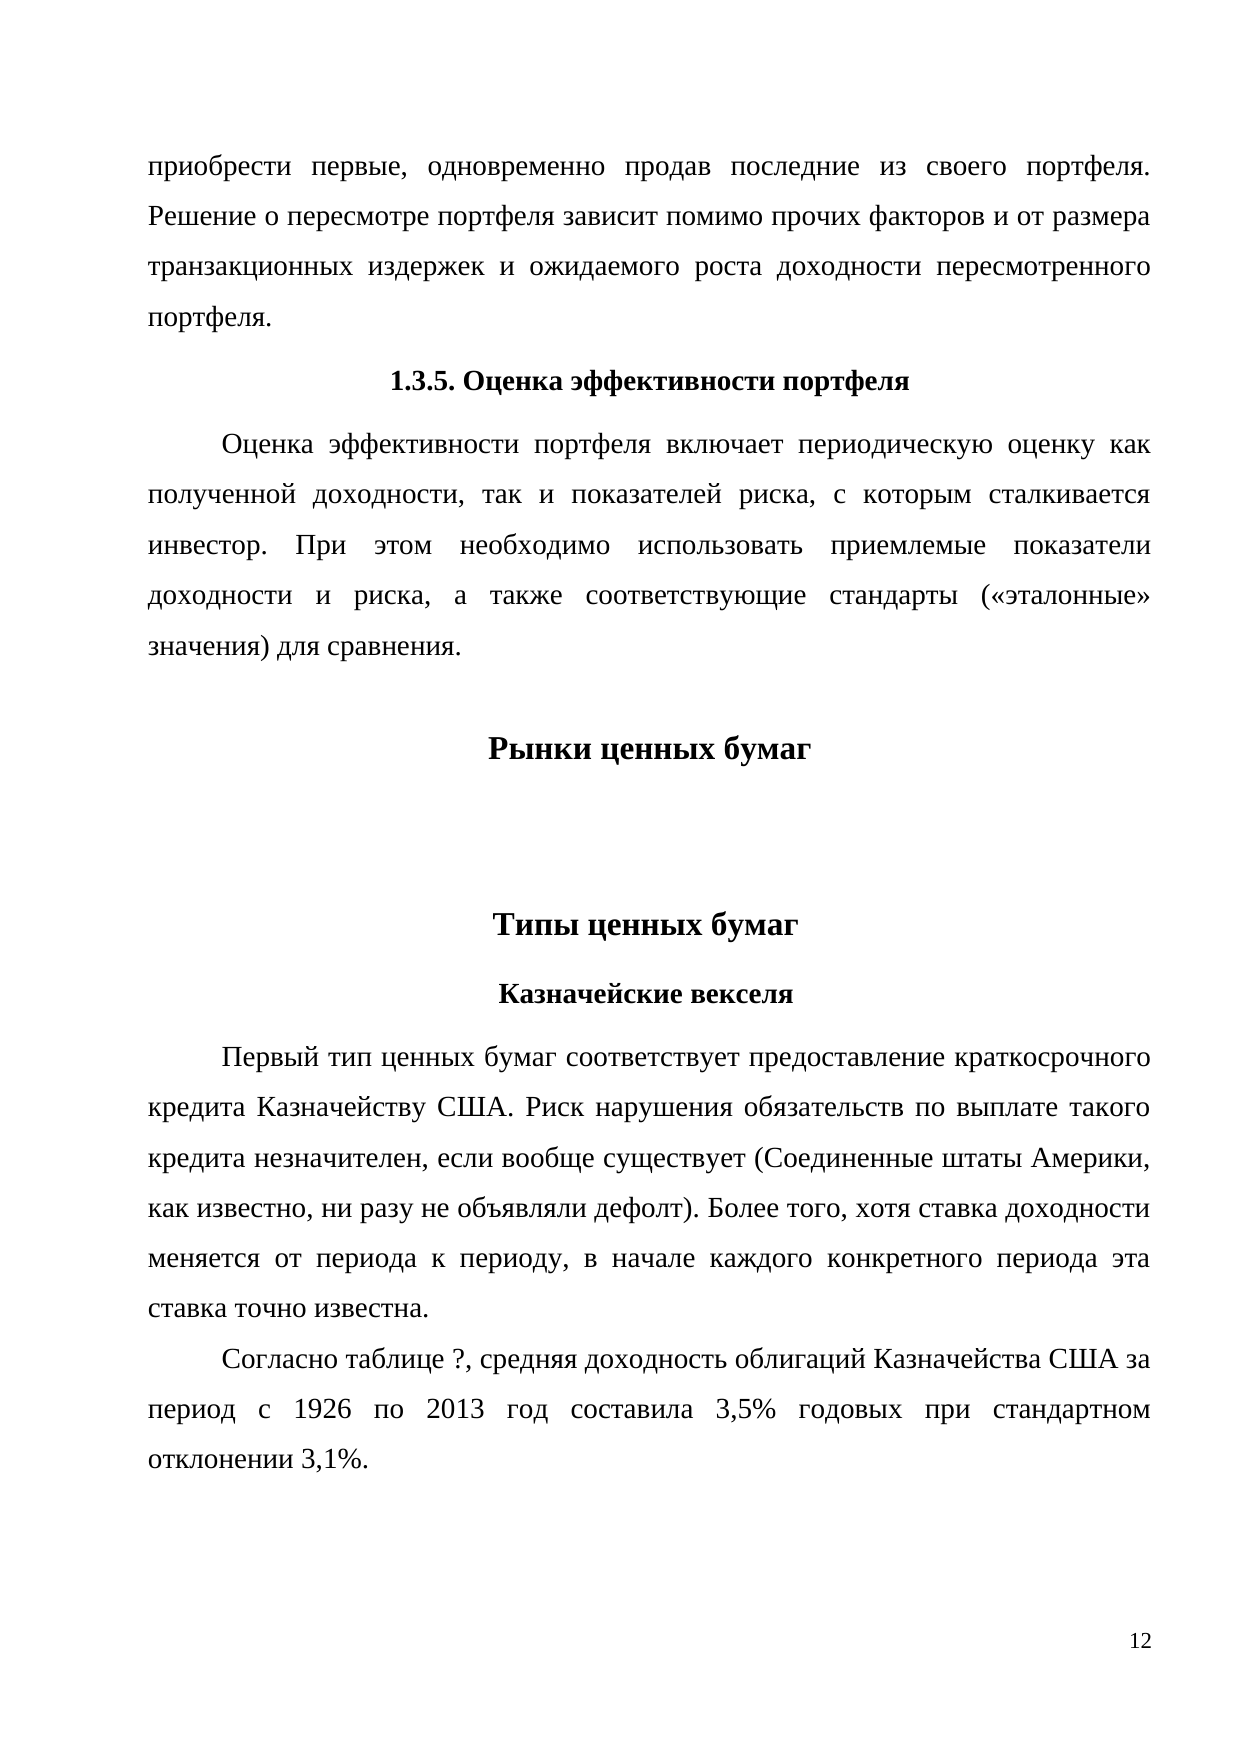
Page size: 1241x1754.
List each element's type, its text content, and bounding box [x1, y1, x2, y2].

text Оценка эффективности портфеля включает периодическую оценку как полученной доходности, так и показателей риска, с которым сталкивается инвестор. При этом необходимо использовать приемлемые показатели доходности и риска, а также соответствующие стандарты («эталонные» значения) для сравнения. [148, 426, 1152, 661]
text Первый тип ценных бумаг соответствует предоставление краткосрочного кредита Казначейству США. Риск нарушения обязательств по выплате такого кредита незначителен, если вообще существует (Соединенные штаты Америки, как известно, ни разу не объявляли дефолт). Более того, хотя ставка доходности меняется от периода к периоду, в начале каждого конкретного периода эта ставка точно известна. [148, 1039, 1152, 1324]
subtitle 1.3.5. Оценка эффективности портфеля [148, 363, 1152, 397]
subtitle Типы ценных бумаг [148, 904, 1152, 942]
subtitle Рынки ценных бумаг [148, 728, 1152, 767]
text Согласно таблице ?, средняя доходность облигаций Казначейства США за период с 1926 по 2013 год составила 3,5% годовых при стандартном отклонении 3,1%. [148, 1341, 1152, 1475]
text приобрести первые, одновременно продав последние из своего портфеля. Решение о пересмотре портфеля зависит помимо прочих факторов и от размера транзакционных издержек и ожидаемого роста доходности пересмотренного портфеля. [148, 148, 1152, 332]
subtitle Казначейские векселя [148, 976, 1152, 1010]
